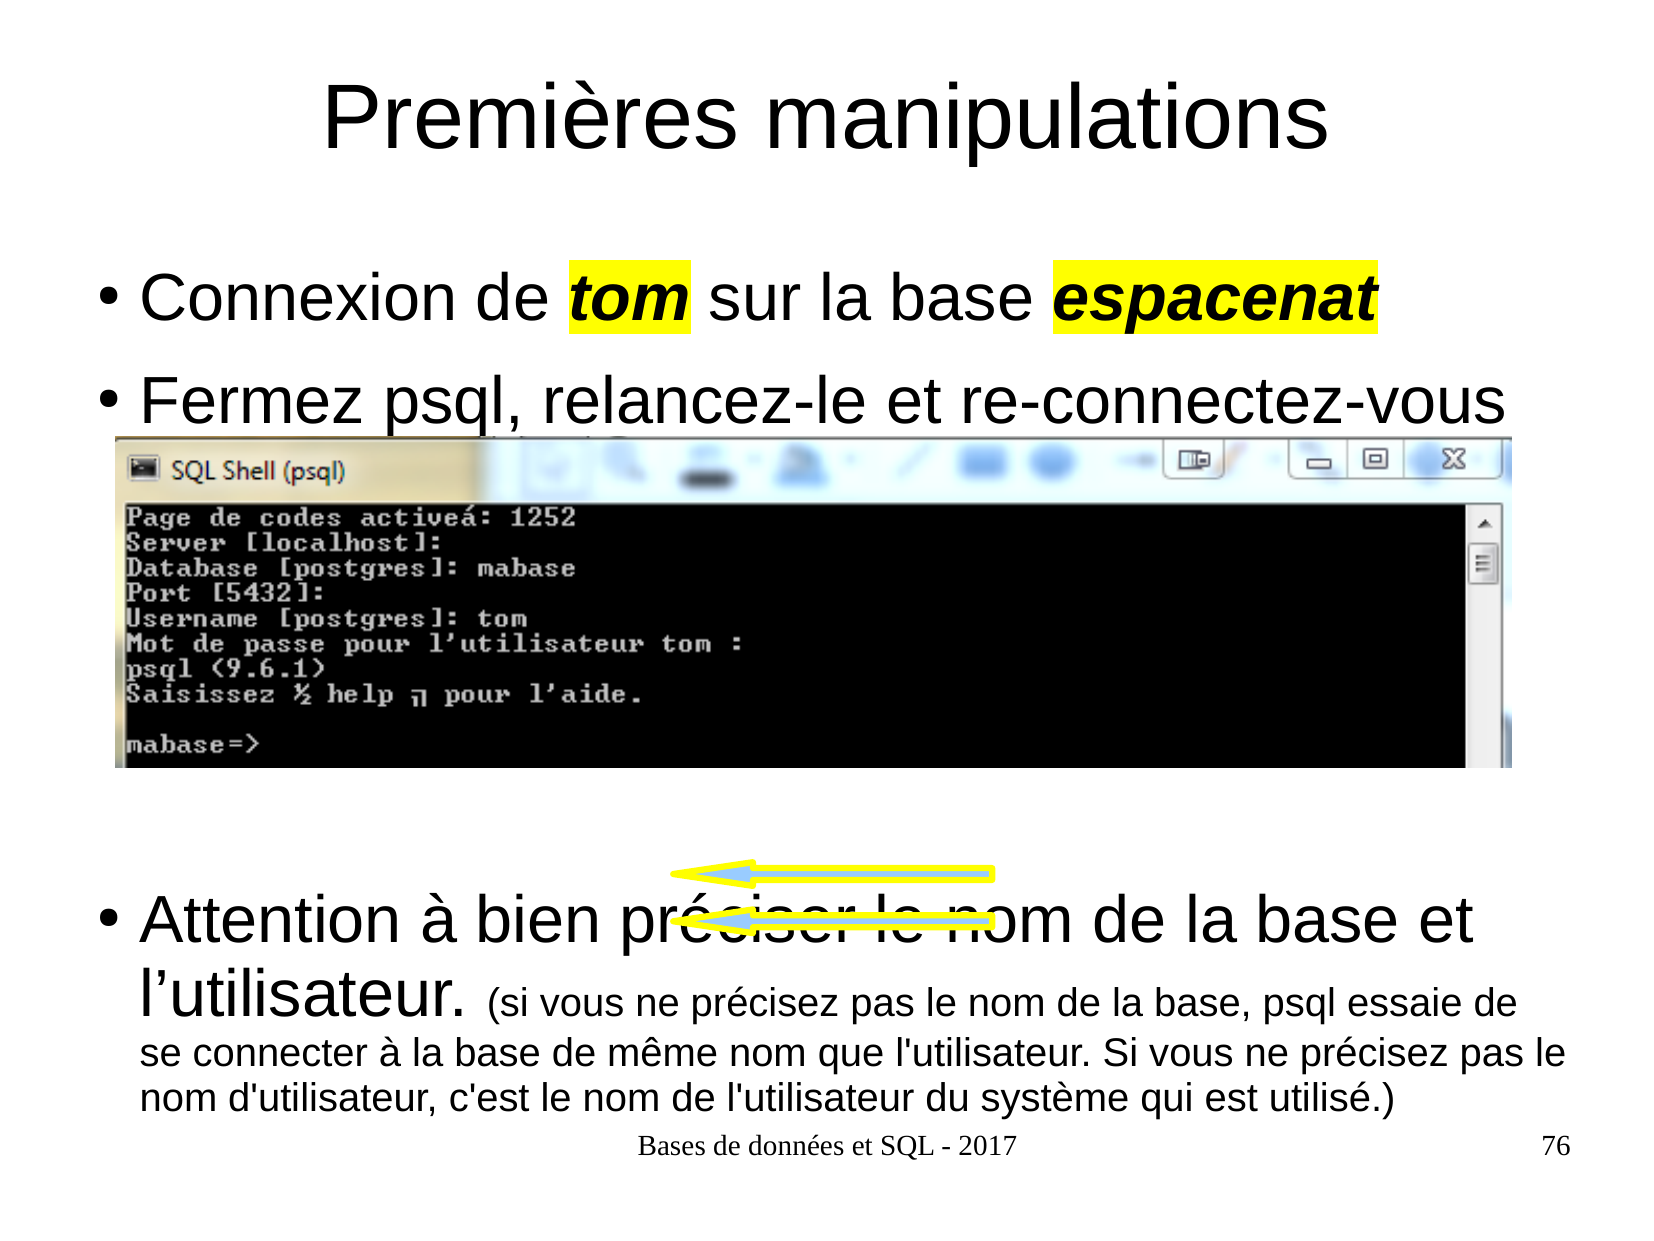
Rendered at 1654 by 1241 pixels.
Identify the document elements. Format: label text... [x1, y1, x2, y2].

list Connexion de tom sur la base espacenat Fermez psql, relancez-le et re-connectez-vous Attention à bien préciser le nom de la base et l’utilisateur. (si vous ne précisez pas le nom de la base, psql essaie de se connecter à la base de même nom que l'utilisateur. Si vous ne précisez pas le nom d'utilisateur, c'est le nom de l'utilisateur du système qui est utilisé.) [82, 259, 1571, 1134]
picture [115, 436, 1512, 768]
text_box [673, 862, 993, 886]
title Premières manipulations [82, 56, 1571, 178]
text_box [673, 909, 993, 934]
